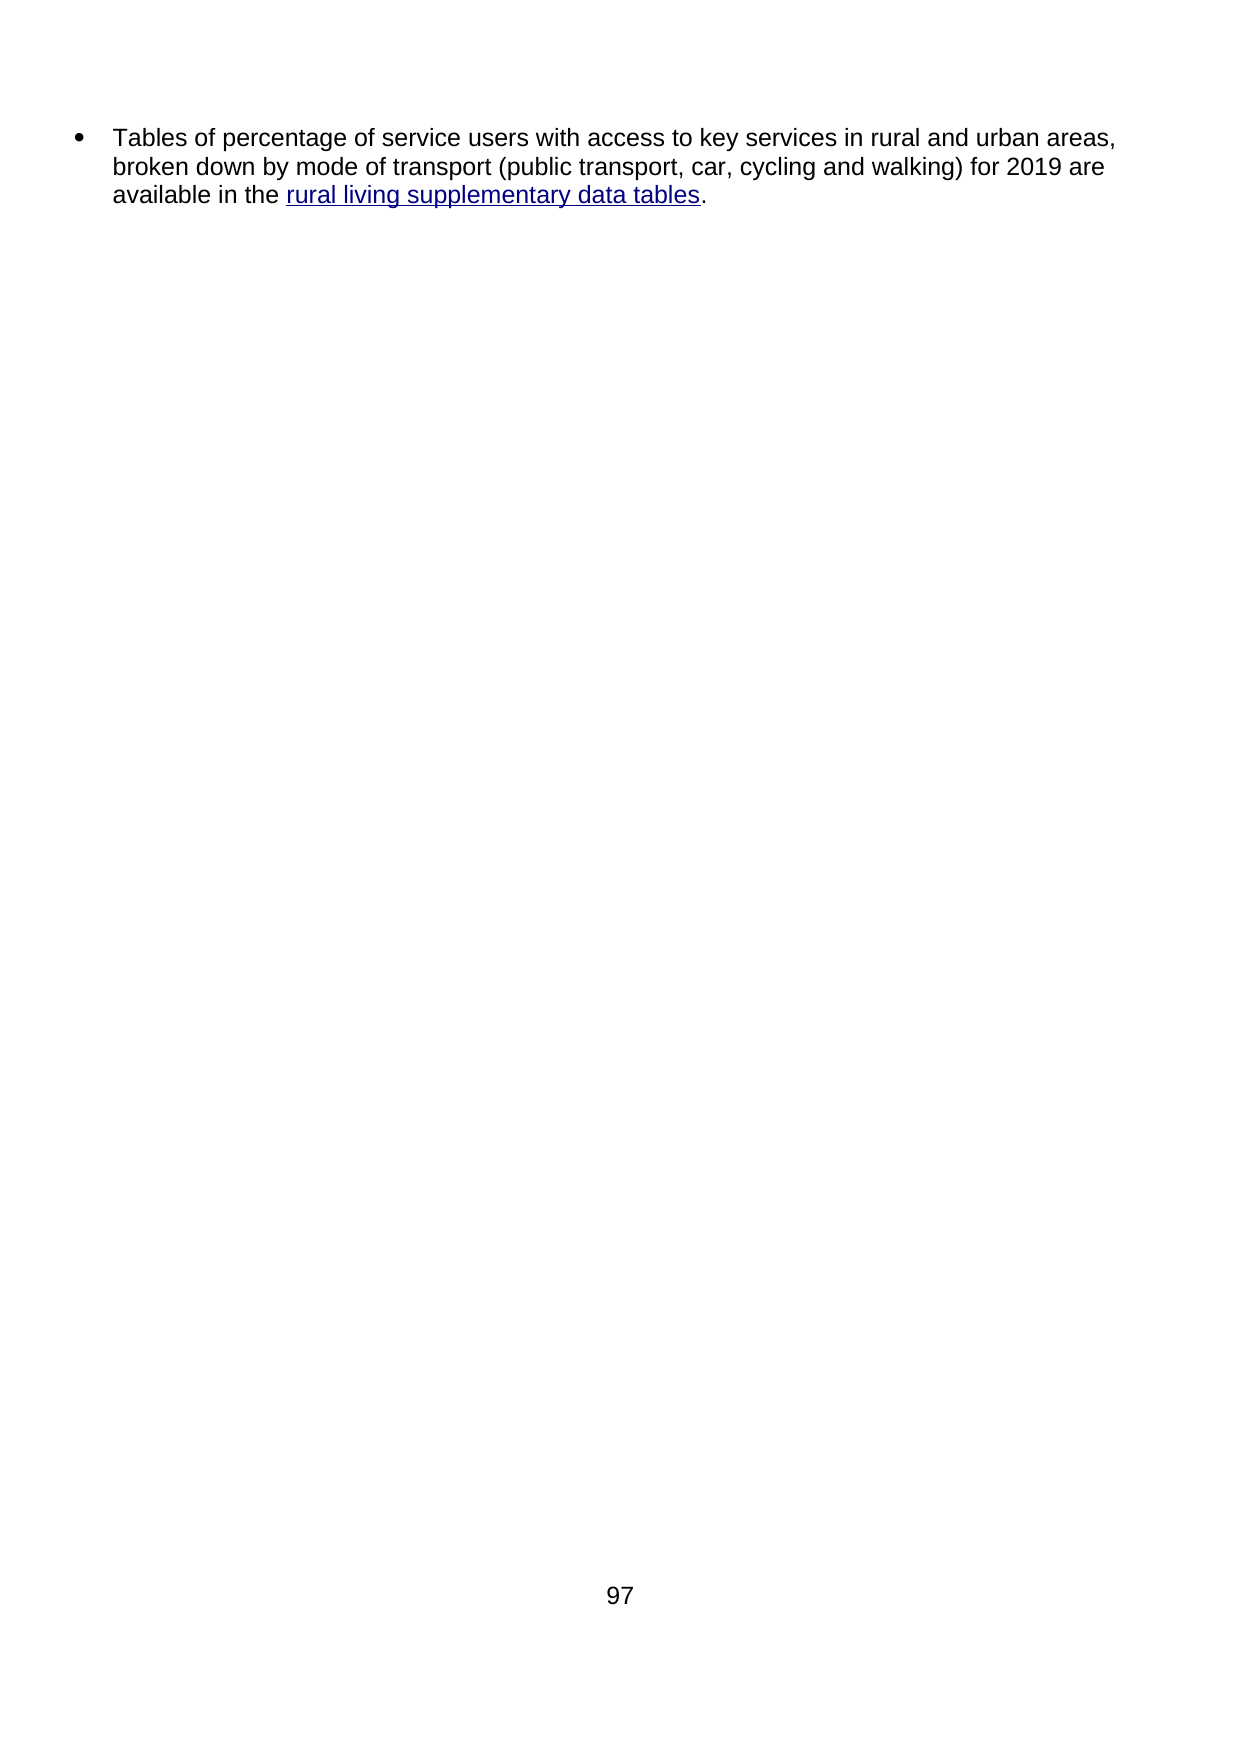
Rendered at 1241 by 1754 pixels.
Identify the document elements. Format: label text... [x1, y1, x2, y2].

list Tables of percentage of service users with access to key services in rural and urban areas, broken down by mode of transport (public transport, car, cycling and walking) for 2019 are available in the rural living supplementary data tables. [75, 123, 1165, 209]
